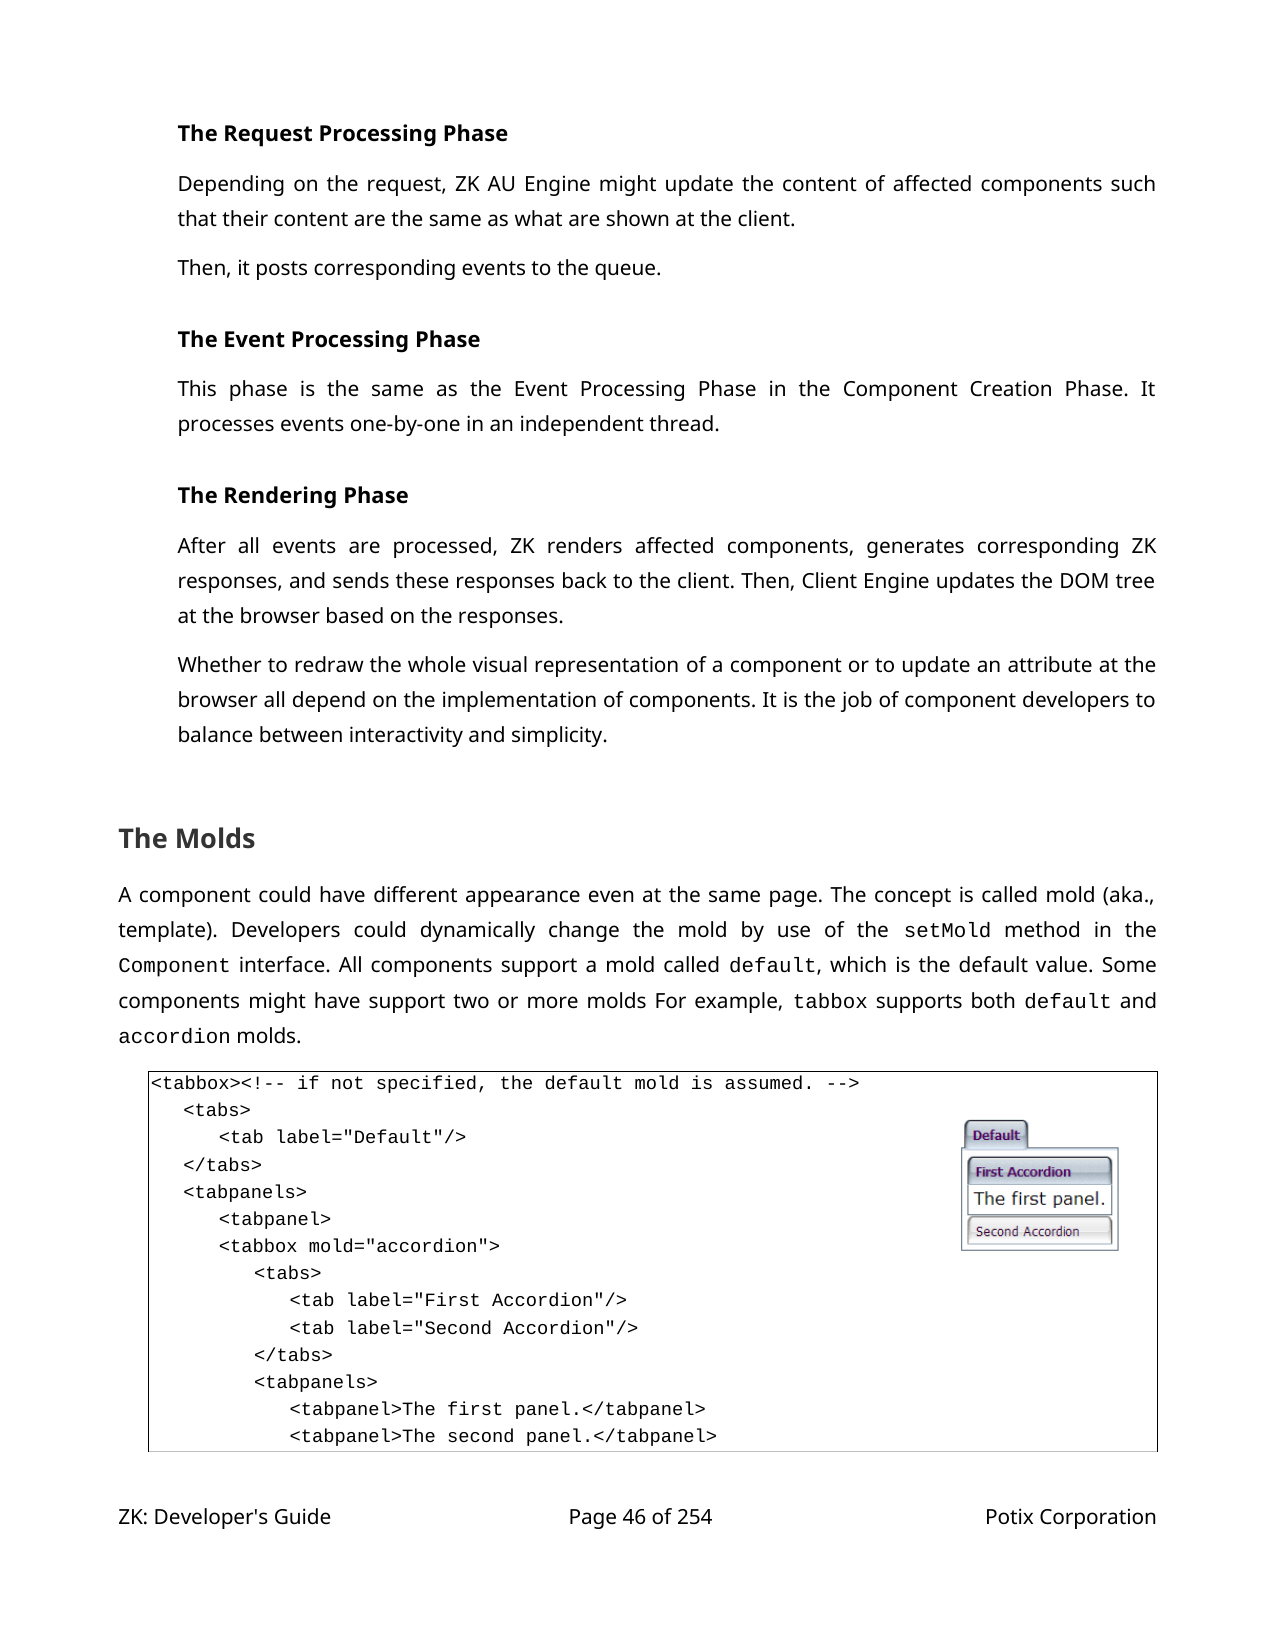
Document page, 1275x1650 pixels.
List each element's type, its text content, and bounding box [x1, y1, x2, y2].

subtitle The Request Processing Phase [177, 118, 1157, 148]
text <tab label="First Accordion"/> [149, 1288, 1157, 1313]
text Whether to redraw the whole visual representation of a component or to update an attribute at the browser all depend on the implementation of components. It is the job of component developers to balance between interactivity and simplicity. [177, 650, 1157, 749]
text <tab label="Default"/> [149, 1125, 958, 1149]
text A component could have different appearance even at the same page. The concept is called mold (aka., template). Developers could dynamically change the mold by use of the setMold method in the Component interface. All components support a mold called default, which is the default value. Some components might have support two or more molds For example, tabbox supports both default and accordion molds. [118, 880, 1157, 1050]
text After all events are processed, ZK renders affected components, generates corresponding ZK responses, and sends these responses back to the client. Then, Client Engine updates the DOM tree at the browser based on the responses. [177, 531, 1157, 629]
text <tabpanel>The first panel.</tabpanel> [149, 1397, 1157, 1421]
text <tabpanels> [149, 1179, 958, 1204]
text <tabpanel>The second panel.</tabpanel> [149, 1424, 1157, 1451]
text <tabpanels> [149, 1370, 1157, 1394]
text [1127, 1152, 1157, 1177]
text [1127, 1207, 1157, 1231]
text <tabs> [149, 1098, 1157, 1122]
text [1127, 1125, 1157, 1149]
text <tab label="Second Accordion"/> [149, 1316, 1157, 1340]
text Depending on the request, ZK AU Engine might update the content of affected components such that their content are the same as what are shown at the client. [177, 169, 1157, 232]
text </tabs> [149, 1343, 1157, 1367]
text <tabbox mold="accordion"> [149, 1234, 1157, 1258]
text Then, it posts corresponding events to the queue. [177, 253, 1157, 281]
subtitle The Molds [118, 819, 1157, 856]
text <tabs> [149, 1261, 1157, 1285]
text <tabpanel> [149, 1207, 958, 1231]
subtitle The Event Processing Phase [177, 323, 1157, 353]
text <tabbox><!-- if not specified, the default mold is assumed. --> [149, 1072, 1157, 1095]
picture [958, 1116, 1127, 1255]
text This phase is the same as the Event Processing Phase in the Component Creation Phase. It processes events one-by-one in an independent thread. [177, 374, 1157, 438]
text [1127, 1179, 1157, 1204]
text </tabs> [149, 1152, 958, 1177]
subtitle The Rendering Phase [177, 480, 1157, 510]
